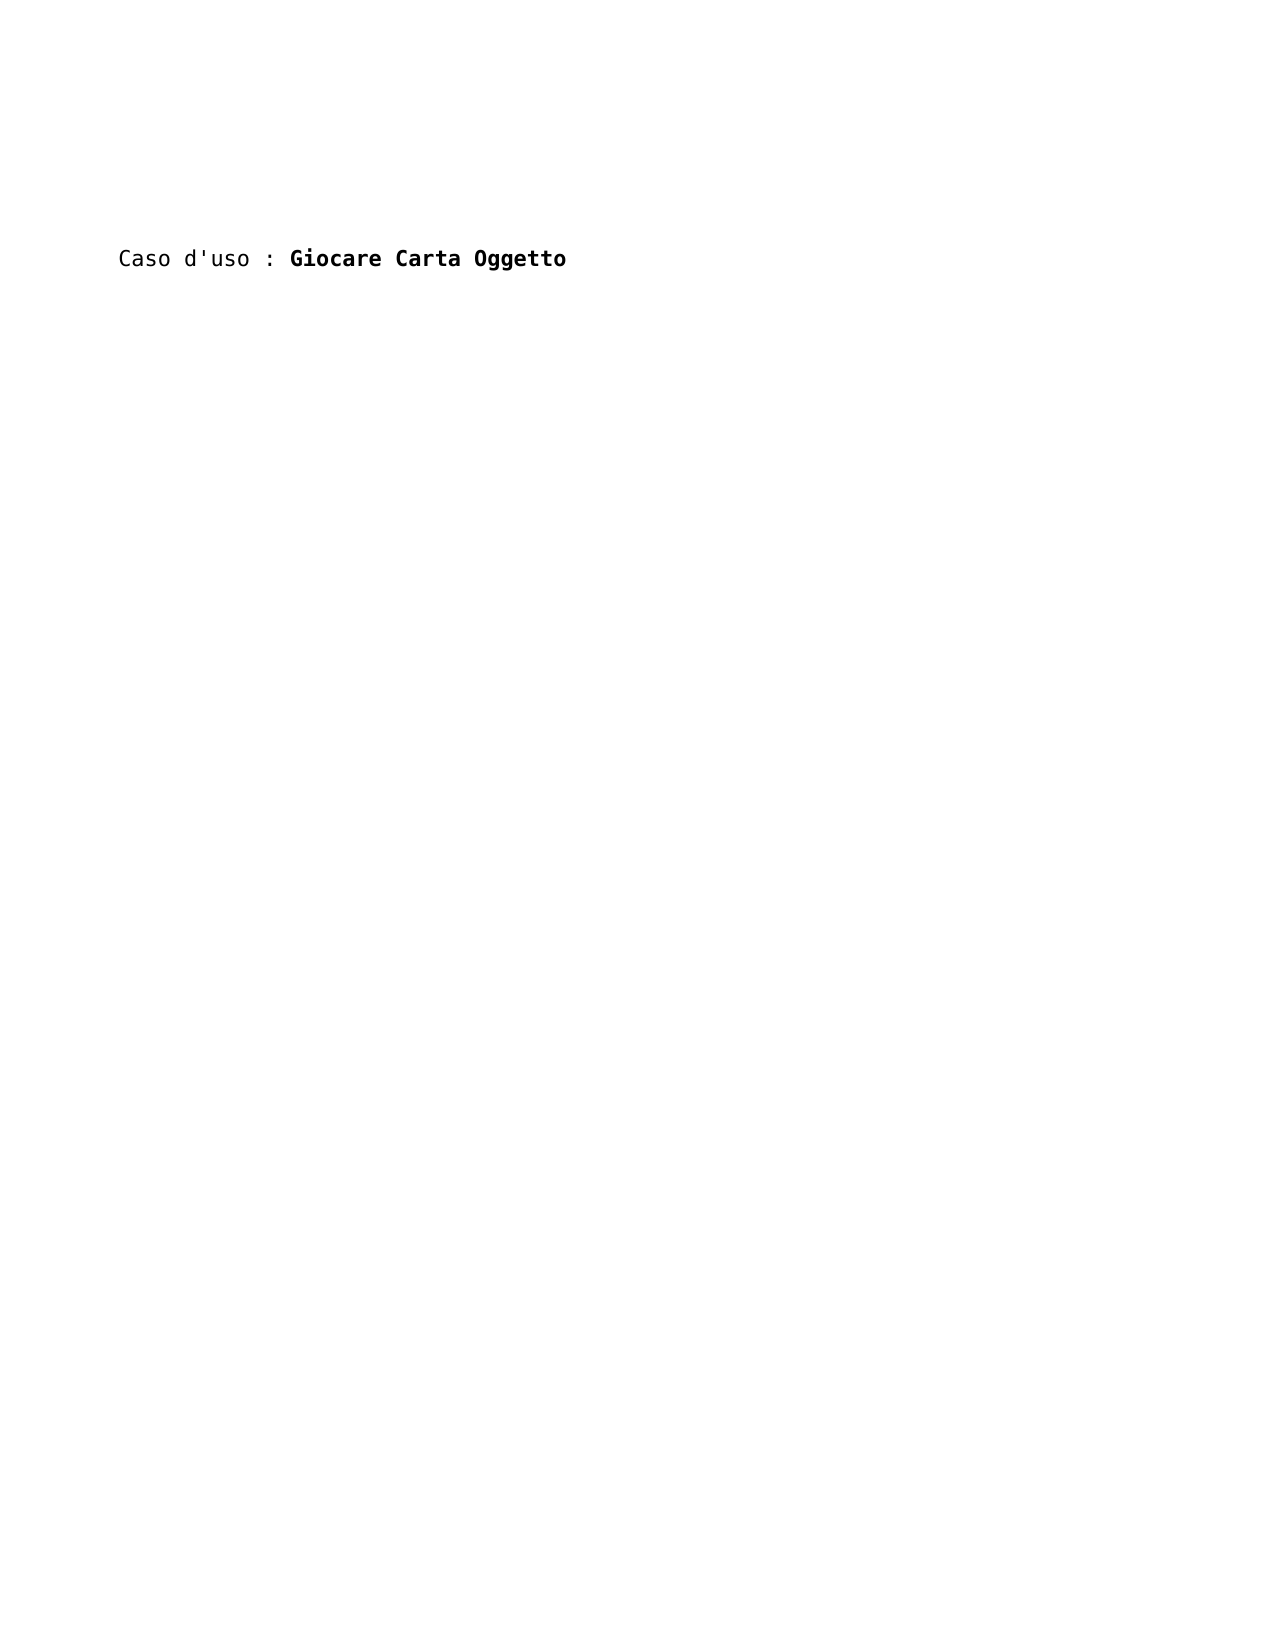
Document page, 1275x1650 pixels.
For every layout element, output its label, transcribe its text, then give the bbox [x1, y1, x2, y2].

text Caso d'uso : Giocare Carta Oggetto [118, 246, 1157, 271]
